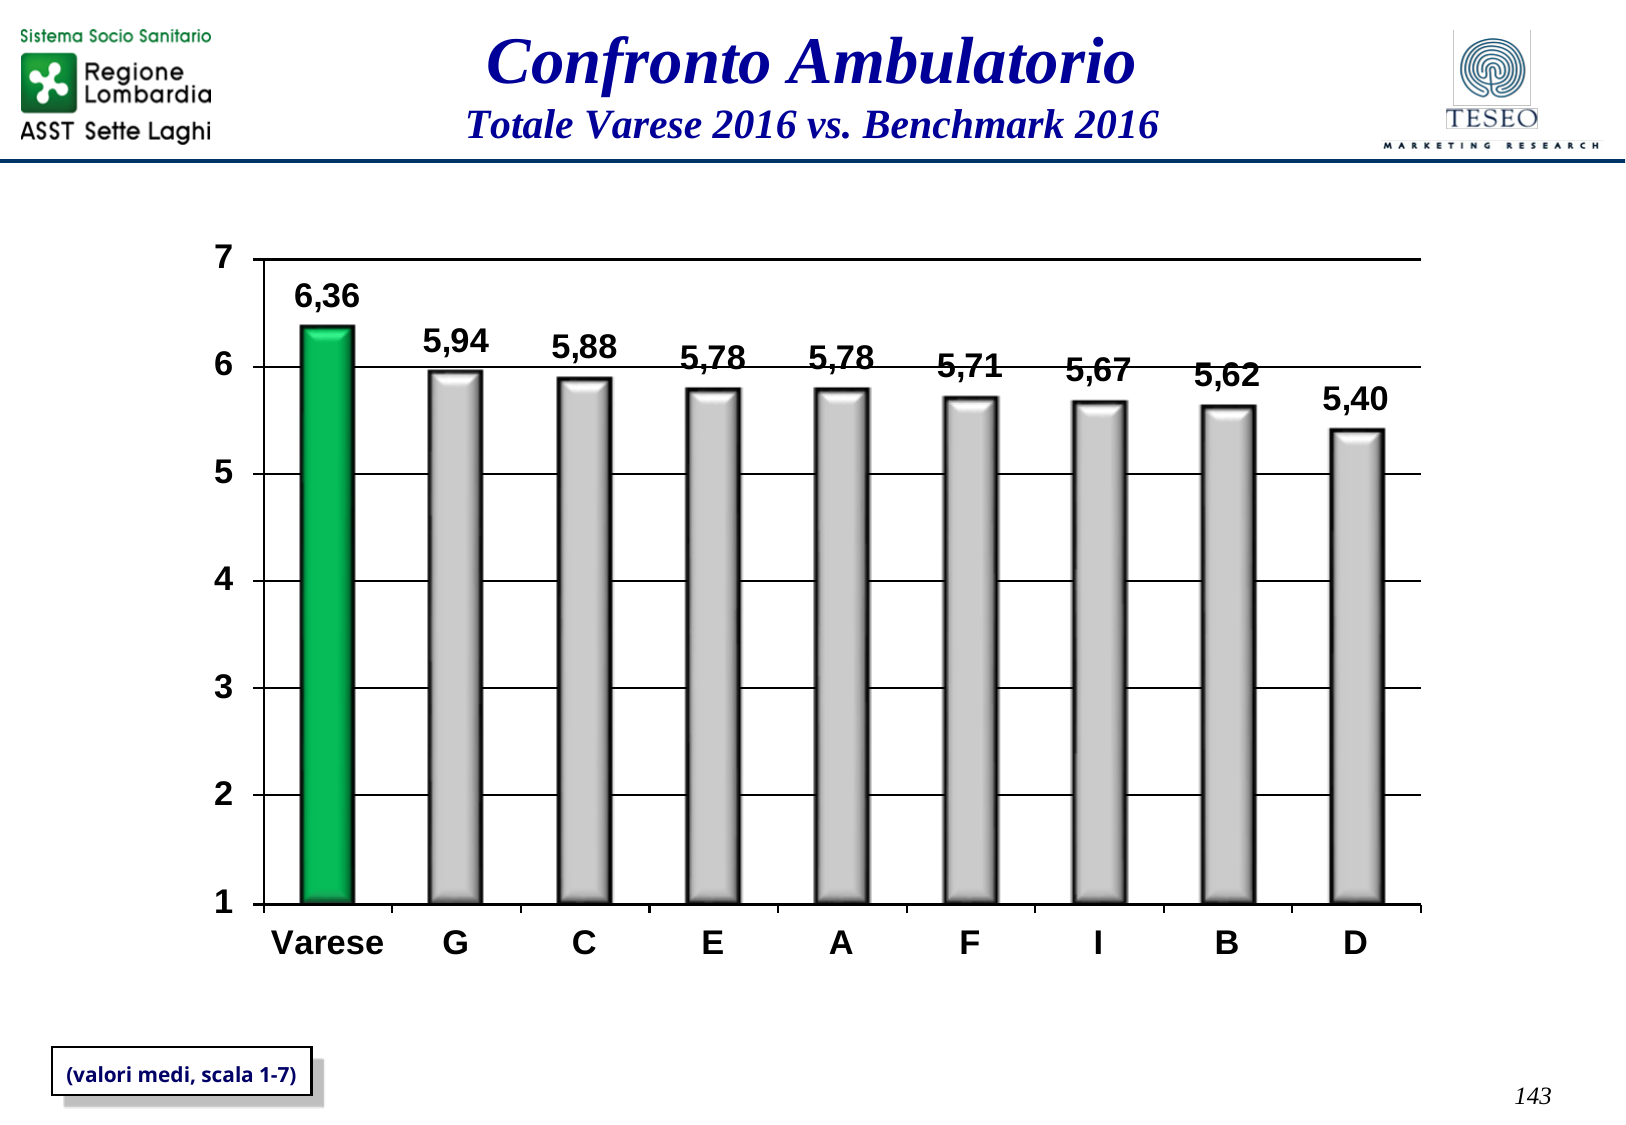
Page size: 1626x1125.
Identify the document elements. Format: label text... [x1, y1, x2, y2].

picture [1381, 30, 1604, 149]
picture [177, 196, 1448, 1015]
text_box (valori medi, scala 1-7) [51, 1046, 312, 1095]
text_box Confronto Ambulatorio Totale Varese 2016 vs. Benchmark 2016 [268, 18, 1356, 144]
picture [21, 26, 211, 148]
